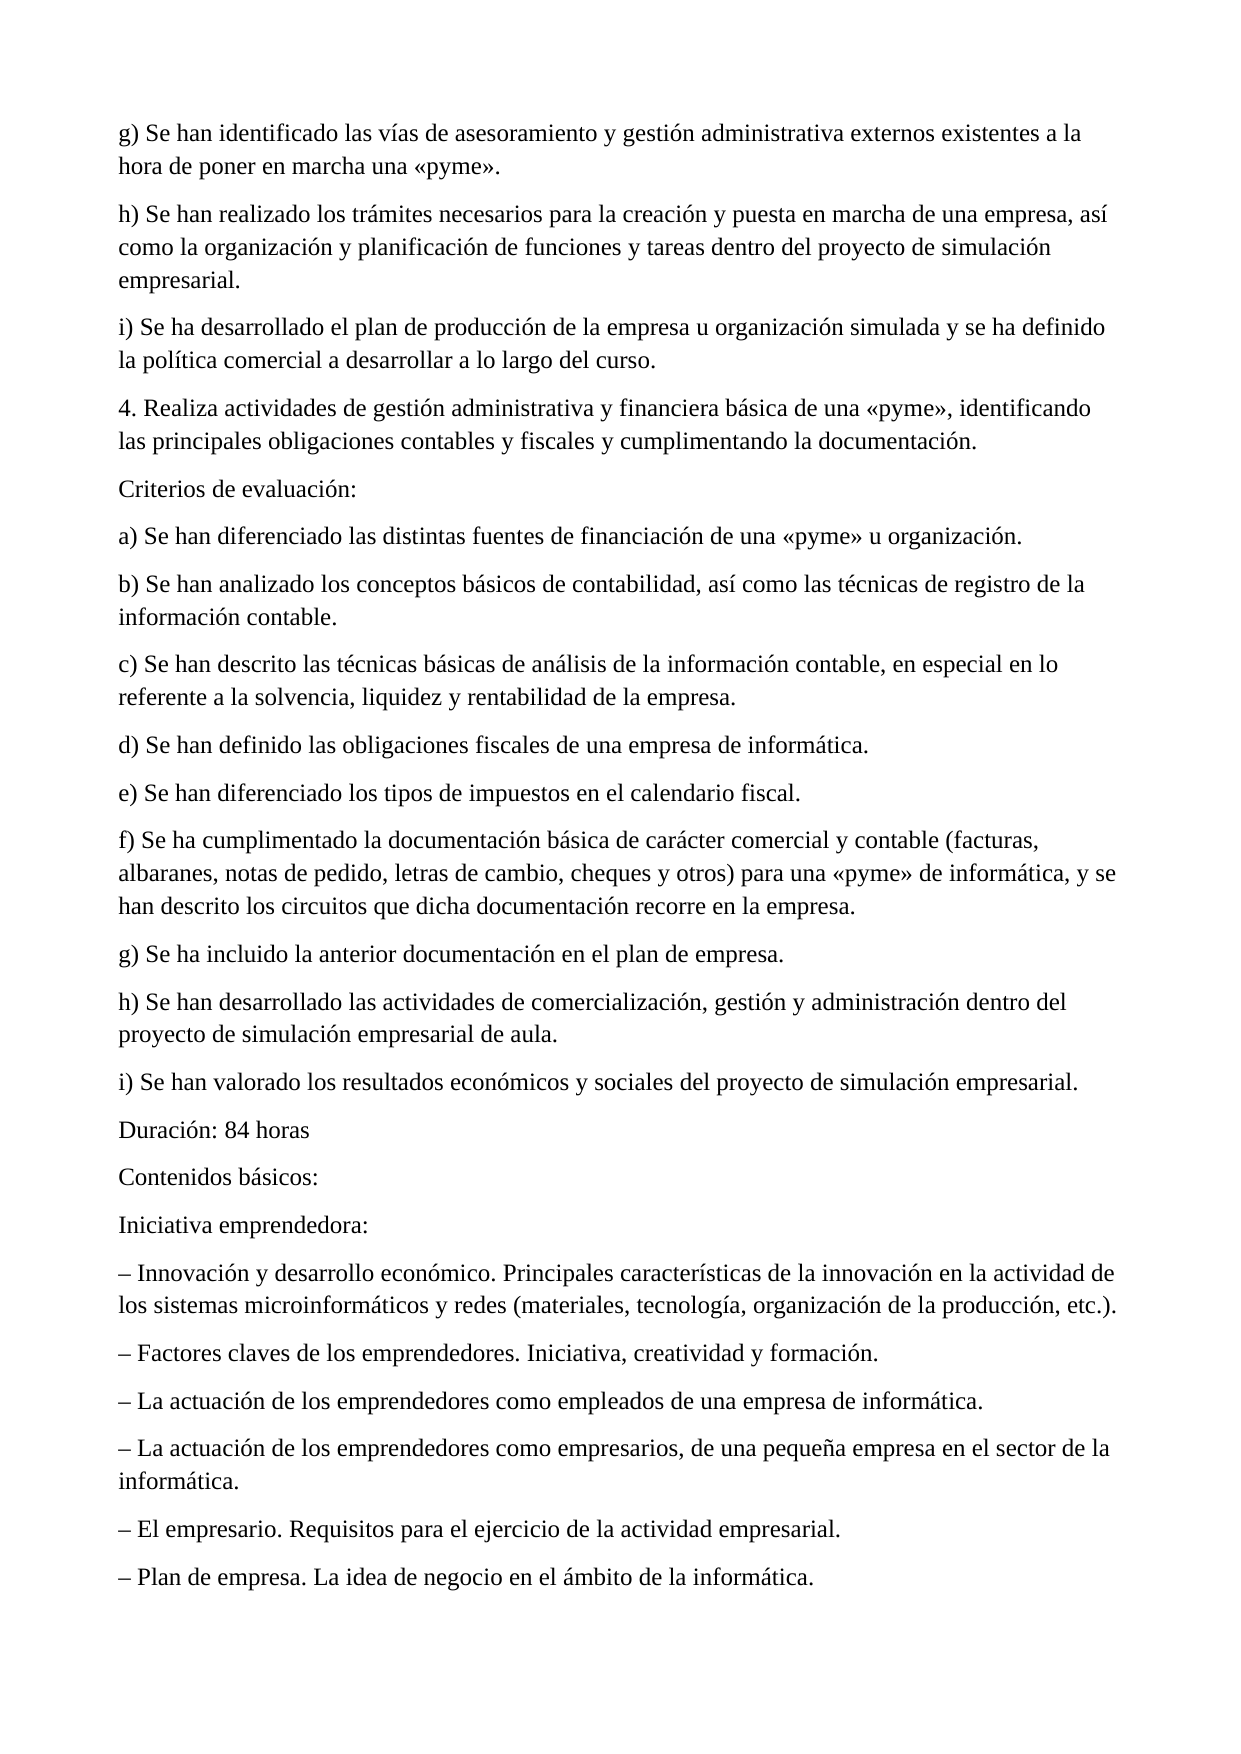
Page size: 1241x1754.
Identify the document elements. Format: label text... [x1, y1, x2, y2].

text i) Se ha desarrollado el plan de producción de la empresa u organización simulada y se ha definido la política comercial a desarrollar a lo largo del curso. [118, 312, 1122, 374]
text g) Se ha incluido la anterior documentación en el plan de empresa. [118, 939, 1122, 968]
text g) Se han identificado las vías de asesoramiento y gestión administrativa externos existentes a la hora de poner en marcha una «pyme». [118, 118, 1122, 180]
text a) Se han diferenciado las distintas fuentes de financiación de una «pyme» u organización. [118, 521, 1122, 550]
text – El empresario. Requisitos para el ejercicio de la actividad empresarial. [118, 1514, 1122, 1543]
text e) Se han diferenciado los tipos de impuestos en el calendario fiscal. [118, 778, 1122, 806]
text d) Se han definido las obligaciones fiscales de una empresa de informática. [118, 730, 1122, 759]
text – La actuación de los emprendedores como empleados de una empresa de informática. [118, 1386, 1122, 1414]
text h) Se han desarrollado las actividades de comercialización, gestión y administración dentro del proyecto de simulación empresarial de aula. [118, 987, 1122, 1048]
text – Innovación y desarrollo económico. Principales características de la innovación en la actividad de los sistemas microinformáticos y redes (materiales, tecnología, organización de la producción, etc.). [118, 1258, 1122, 1319]
text Duración: 84 horas [118, 1115, 1122, 1143]
text – La actuación de los emprendedores como empresarios, de una pequeña empresa en el sector de la informática. [118, 1433, 1122, 1495]
text i) Se han valorado los resultados económicos y sociales del proyecto de simulación empresarial. [118, 1067, 1122, 1096]
text 4. Realiza actividades de gestión administrativa y financiera básica de una «pyme», identificando las principales obligaciones contables y fiscales y cumplimentando la documentación. [118, 393, 1122, 455]
text Iniciativa emprendedora: [118, 1210, 1122, 1239]
text b) Se han analizado los conceptos básicos de contabilidad, así como las técnicas de registro de la información contable. [118, 569, 1122, 631]
text h) Se han realizado los trámites necesarios para la creación y puesta en marcha de una empresa, así como la organización y planificación de funciones y tareas dentro del proyecto de simulación empresarial. [118, 199, 1122, 293]
text Contenidos básicos: [118, 1162, 1122, 1191]
text f) Se ha cumplimentado la documentación básica de carácter comercial y contable (facturas, albaranes, notas de pedido, letras de cambio, cheques y otros) para una «pyme» de informática, y se han descrito los circuitos que dicha documentación recorre en la empresa. [118, 825, 1122, 920]
text – Factores claves de los emprendedores. Iniciativa, creatividad y formación. [118, 1338, 1122, 1367]
text – Plan de empresa. La idea de negocio en el ámbito de la informática. [118, 1562, 1122, 1590]
text c) Se han descrito las técnicas básicas de análisis de la información contable, en especial en lo referente a la solvencia, liquidez y rentabilidad de la empresa. [118, 649, 1122, 711]
text Criterios de evaluación: [118, 474, 1122, 502]
